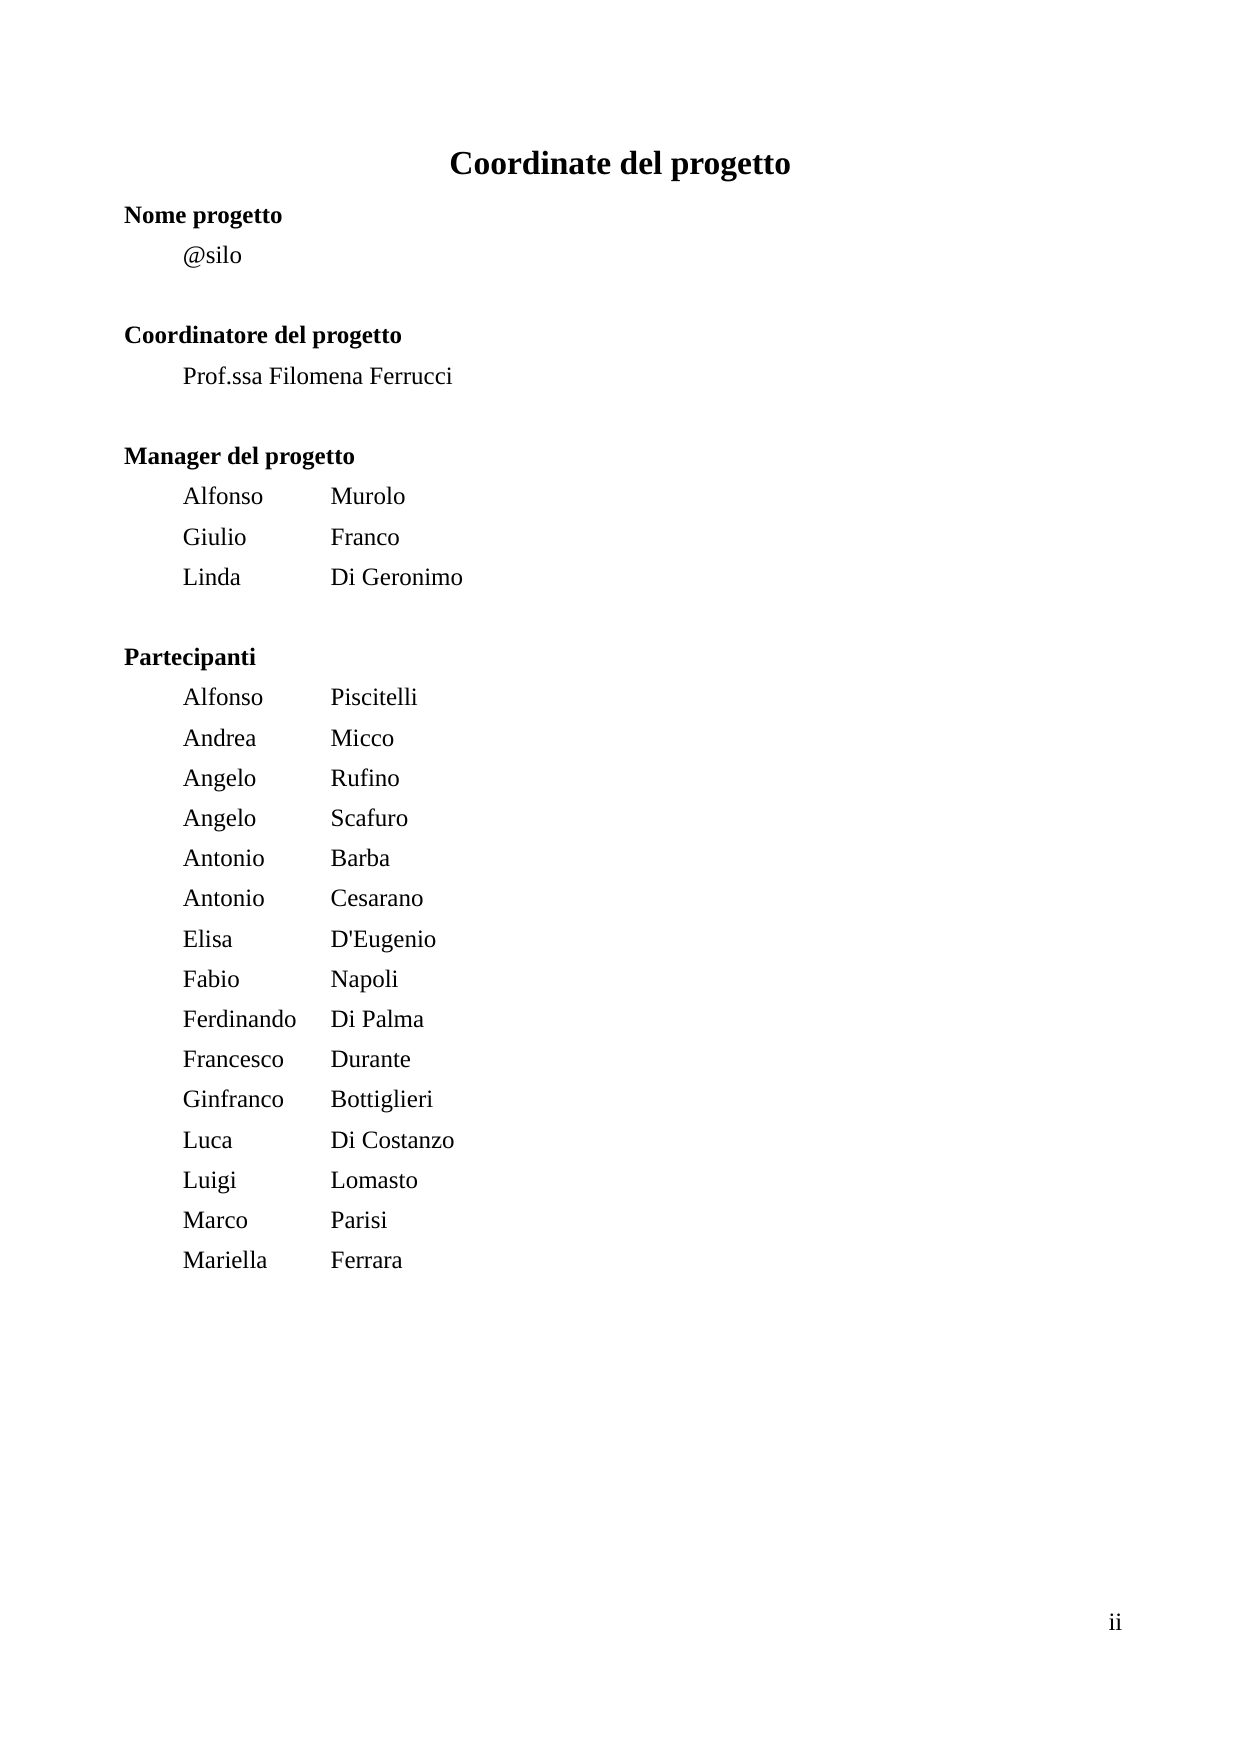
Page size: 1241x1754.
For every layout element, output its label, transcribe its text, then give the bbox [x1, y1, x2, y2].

table_cell Fabio Napoli [177, 958, 1121, 998]
table_cell Antonio Barba [177, 838, 1121, 878]
table_cell [118, 999, 177, 1039]
table_cell Mariella Ferrara [177, 1240, 1121, 1280]
table_cell [118, 1159, 177, 1199]
table_cell [118, 798, 177, 838]
table_cell Coordinatore del progetto [118, 315, 1121, 355]
table_cell Linda Di Geronimo [177, 556, 1121, 596]
table_cell Luca Di Costanzo [177, 1119, 1121, 1159]
table_cell [118, 918, 177, 958]
table_cell Partecipanti [118, 637, 1121, 677]
table_cell [177, 395, 1121, 436]
text Coordinate del progetto [118, 143, 1122, 182]
table_cell Giulio Franco [177, 516, 1121, 556]
table_cell [118, 757, 177, 797]
table_cell Marco Parisi [177, 1200, 1121, 1240]
table_cell [118, 516, 177, 556]
table_cell [118, 355, 177, 395]
table_cell [118, 1200, 177, 1240]
table_cell Angelo Rufino [177, 757, 1121, 797]
table_cell [177, 275, 1121, 315]
table_cell [118, 235, 177, 275]
table_cell [118, 1039, 177, 1079]
table_cell Antonio Cesarano [177, 878, 1121, 918]
table_cell Alfonso Murolo [177, 476, 1121, 516]
table_cell [118, 838, 177, 878]
table_cell [118, 1119, 177, 1159]
table_cell [118, 596, 177, 637]
table_cell [118, 878, 177, 918]
table_cell Luigi Lomasto [177, 1159, 1121, 1199]
table_cell [177, 596, 1121, 637]
table_cell Andrea Micco [177, 717, 1121, 757]
table_cell [118, 556, 177, 596]
table_cell [118, 476, 177, 516]
table_cell [118, 677, 177, 717]
table_cell Angelo Scafuro [177, 798, 1121, 838]
table_cell Elisa D'Eugenio [177, 918, 1121, 958]
table_cell [118, 1079, 177, 1119]
table_cell [118, 717, 177, 757]
table_cell [118, 1240, 177, 1280]
table_cell Manager del progetto [118, 436, 1121, 476]
table_cell Prof.ssa Filomena Ferrucci [177, 355, 1121, 395]
table_cell Francesco Durante [177, 1039, 1121, 1079]
table_cell @silo [177, 235, 1121, 275]
table_cell Alfonso Piscitelli [177, 677, 1121, 717]
table_header Nome progetto [118, 194, 1121, 234]
table_cell [118, 958, 177, 998]
table_cell [118, 275, 177, 315]
table_cell [118, 395, 177, 436]
table_cell Ferdinando Di Palma [177, 999, 1121, 1039]
table_cell Ginfranco Bottiglieri [177, 1079, 1121, 1119]
